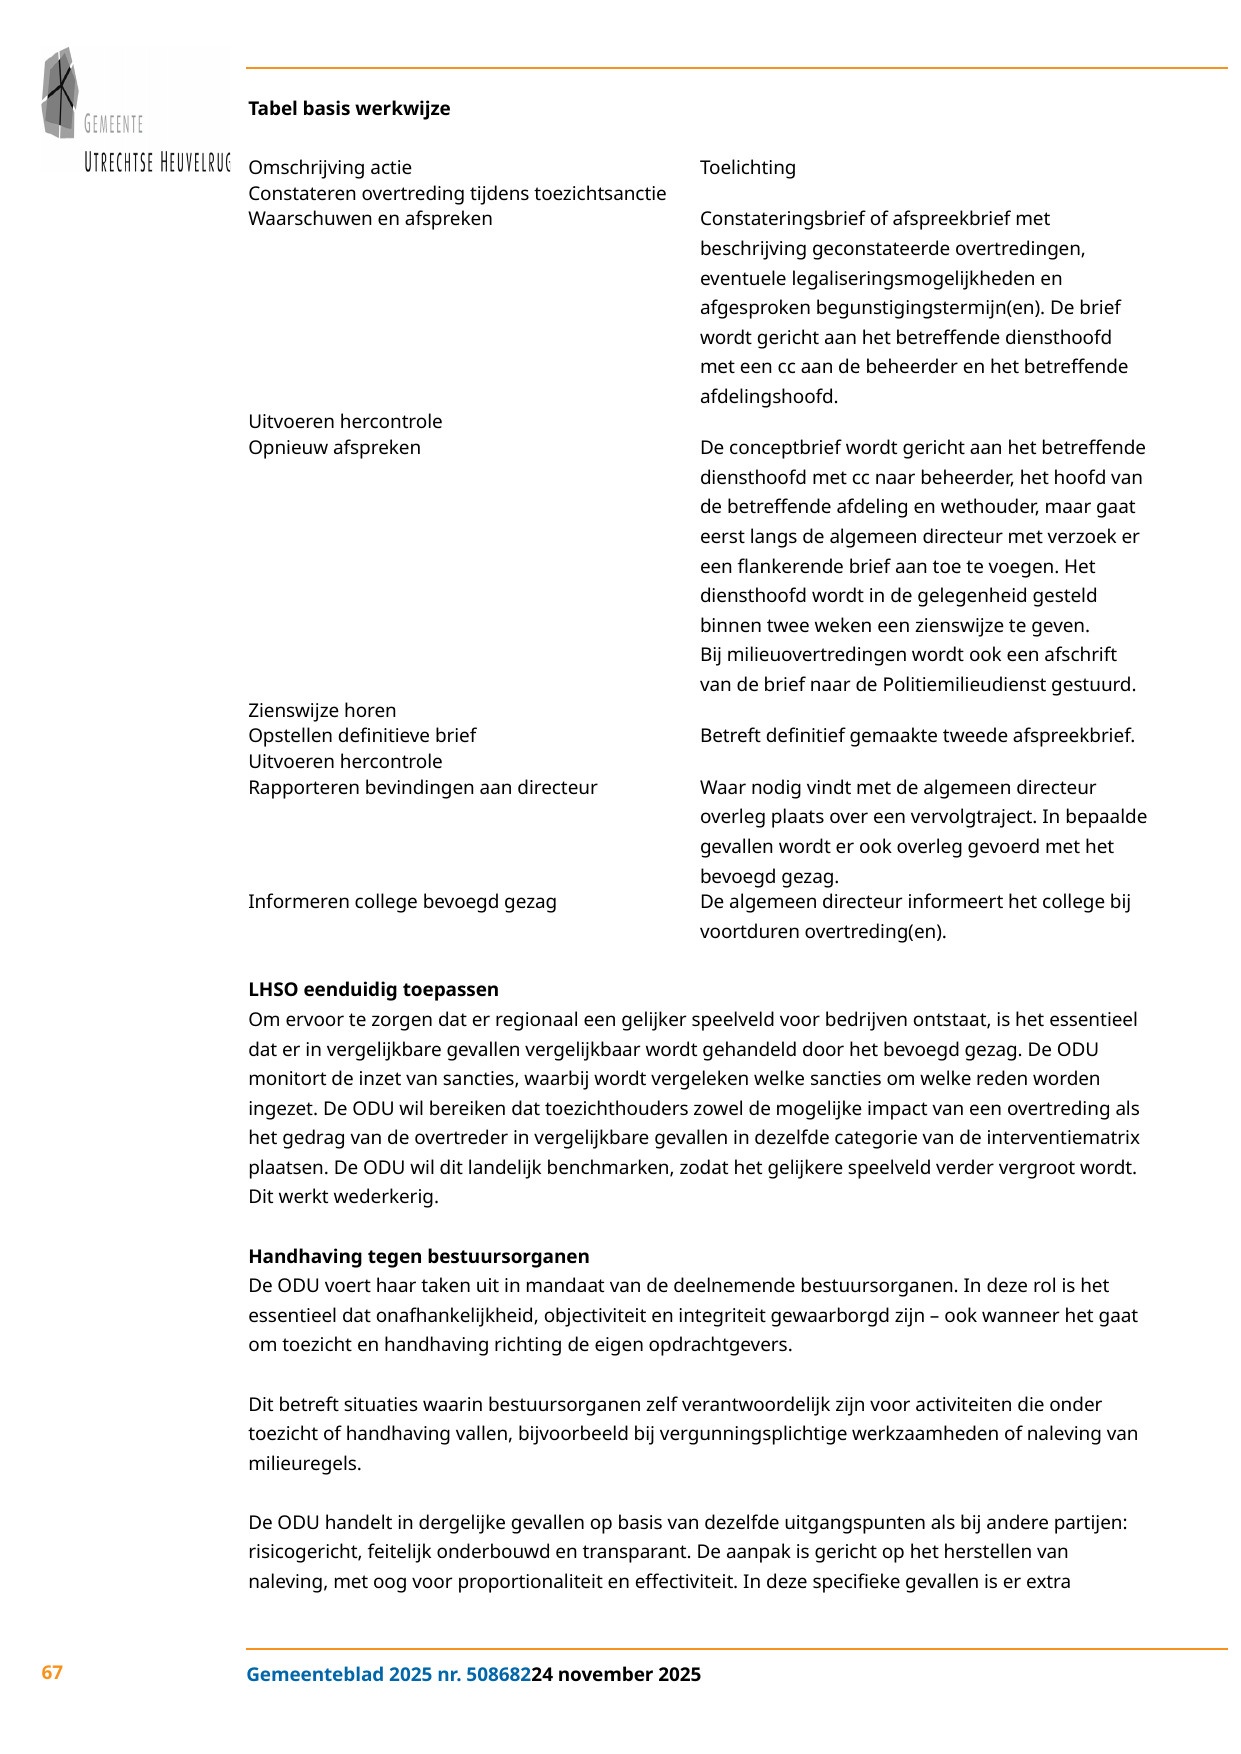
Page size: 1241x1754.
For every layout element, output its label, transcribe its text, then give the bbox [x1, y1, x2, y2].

table_cell Constateren overtreding tijdens toezichtsanctie [248, 180, 700, 206]
text Om ervoor te zorgen dat er regionaal een gelijker speelveld voor bedrijven ontstaat, is het essentieel dat er in vergelijkbare gevallen vergelijkbaar wordt gehandeld door het bevoegd gezag. De ODU monitort de inzet van sancties, waarbij wordt vergeleken welke sancties om welke reden worden ingezet. De ODU wil bereiken dat toezichthouders zowel de mogelijke impact van een overtreding als het gedrag van de overtreder in vergelijkbare gevallen in dezelfde categorie van de interventiematrix plaatsen. De ODU wil dit landelijk benchmarken, zodat het gelijkere speelveld verder vergroot wordt. Dit werkt wederkerig. [248, 1006, 1152, 1209]
table_header Toelichting [700, 154, 1152, 180]
text De ODU voert haar taken uit in mandaat van de deelnemende bestuursorganen. In deze rol is het essentieel dat onafhankelijkheid, objectiviteit en integriteit gewaarborgd zijn – ook wanneer het gaat om toezicht en handhaving richting de eigen opdrachtgevers. [248, 1272, 1152, 1357]
table_cell Waar nodig vindt met de algemeen directeur overleg plaats over een vervolgtraject. In bepaalde gevallen wordt er ook overleg gevoerd met het bevoegd gezag. [700, 774, 1152, 888]
text Handhaving tegen bestuursorganen [248, 1243, 1152, 1269]
table_cell Informeren college bevoegd gezag [248, 889, 700, 944]
table_cell Betreft definitief gemaakte tweede afspreekbrief. [700, 723, 1152, 748]
table_cell De algemeen directeur informeert het college bij voortduren overtreding(en). [700, 889, 1152, 944]
text Dit betreft situaties waarin bestuursorganen zelf verantwoordelijk zijn voor activiteiten die onder toezicht of handhaving vallen, bijvoorbeeld bij vergunningsplichtige werkzaamheden of naleving van milieuregels. [248, 1391, 1152, 1476]
text De ODU handelt in dergelijke gevallen op basis van dezelfde uitgangspunten als bij andere partijen: risicogericht, feitelijk onderbouwd en transparant. De aanpak is gericht op het herstellen van naleving, met oog voor proportionaliteit en effectiviteit. In deze specifieke gevallen is er extra [248, 1509, 1152, 1594]
picture [41, 47, 231, 172]
table_cell [700, 697, 1152, 723]
text LHSO eenduidig toepassen [248, 977, 1152, 1002]
table_cell [700, 180, 1152, 206]
table_cell De conceptbrief wordt gericht aan het betreffende diensthoofd met cc naar beheerder, het hoofd van de betreffende afdeling en wethouder, maar gaat eerst langs de algemeen directeur met verzoek er een flankerende brief aan toe te voegen. Het diensthoofd wordt in de gelegenheid gesteld binnen twee weken een zienswijze te geven. Bij milieuovertredingen wordt ook een afschrift van de brief naar de Politiemilieudienst gestuurd. [700, 435, 1152, 697]
table_cell [700, 748, 1152, 774]
table_cell Waarschuwen en afspreken [248, 206, 700, 409]
text Tabel basis werkwijze [248, 95, 1152, 121]
table_header Omschrijving actie [248, 154, 700, 180]
table_cell Opnieuw afspreken [248, 435, 700, 697]
table_cell Constateringsbrief of afspreekbrief met beschrijving geconstateerde overtredingen, eventuele legaliseringsmogelijkheden en afgesproken begunstigingstermijn(en). De brief wordt gericht aan het betreffende diensthoofd met een cc aan de beheerder en het betreffende afdelingshoofd. [700, 206, 1152, 409]
table_cell Uitvoeren hercontrole [248, 748, 700, 774]
table_cell Rapporteren bevindingen aan directeur [248, 774, 700, 888]
table_cell Zienswijze horen [248, 697, 700, 723]
table_cell [700, 409, 1152, 434]
table_cell Opstellen definitieve brief [248, 723, 700, 748]
table_cell Uitvoeren hercontrole [248, 409, 700, 434]
